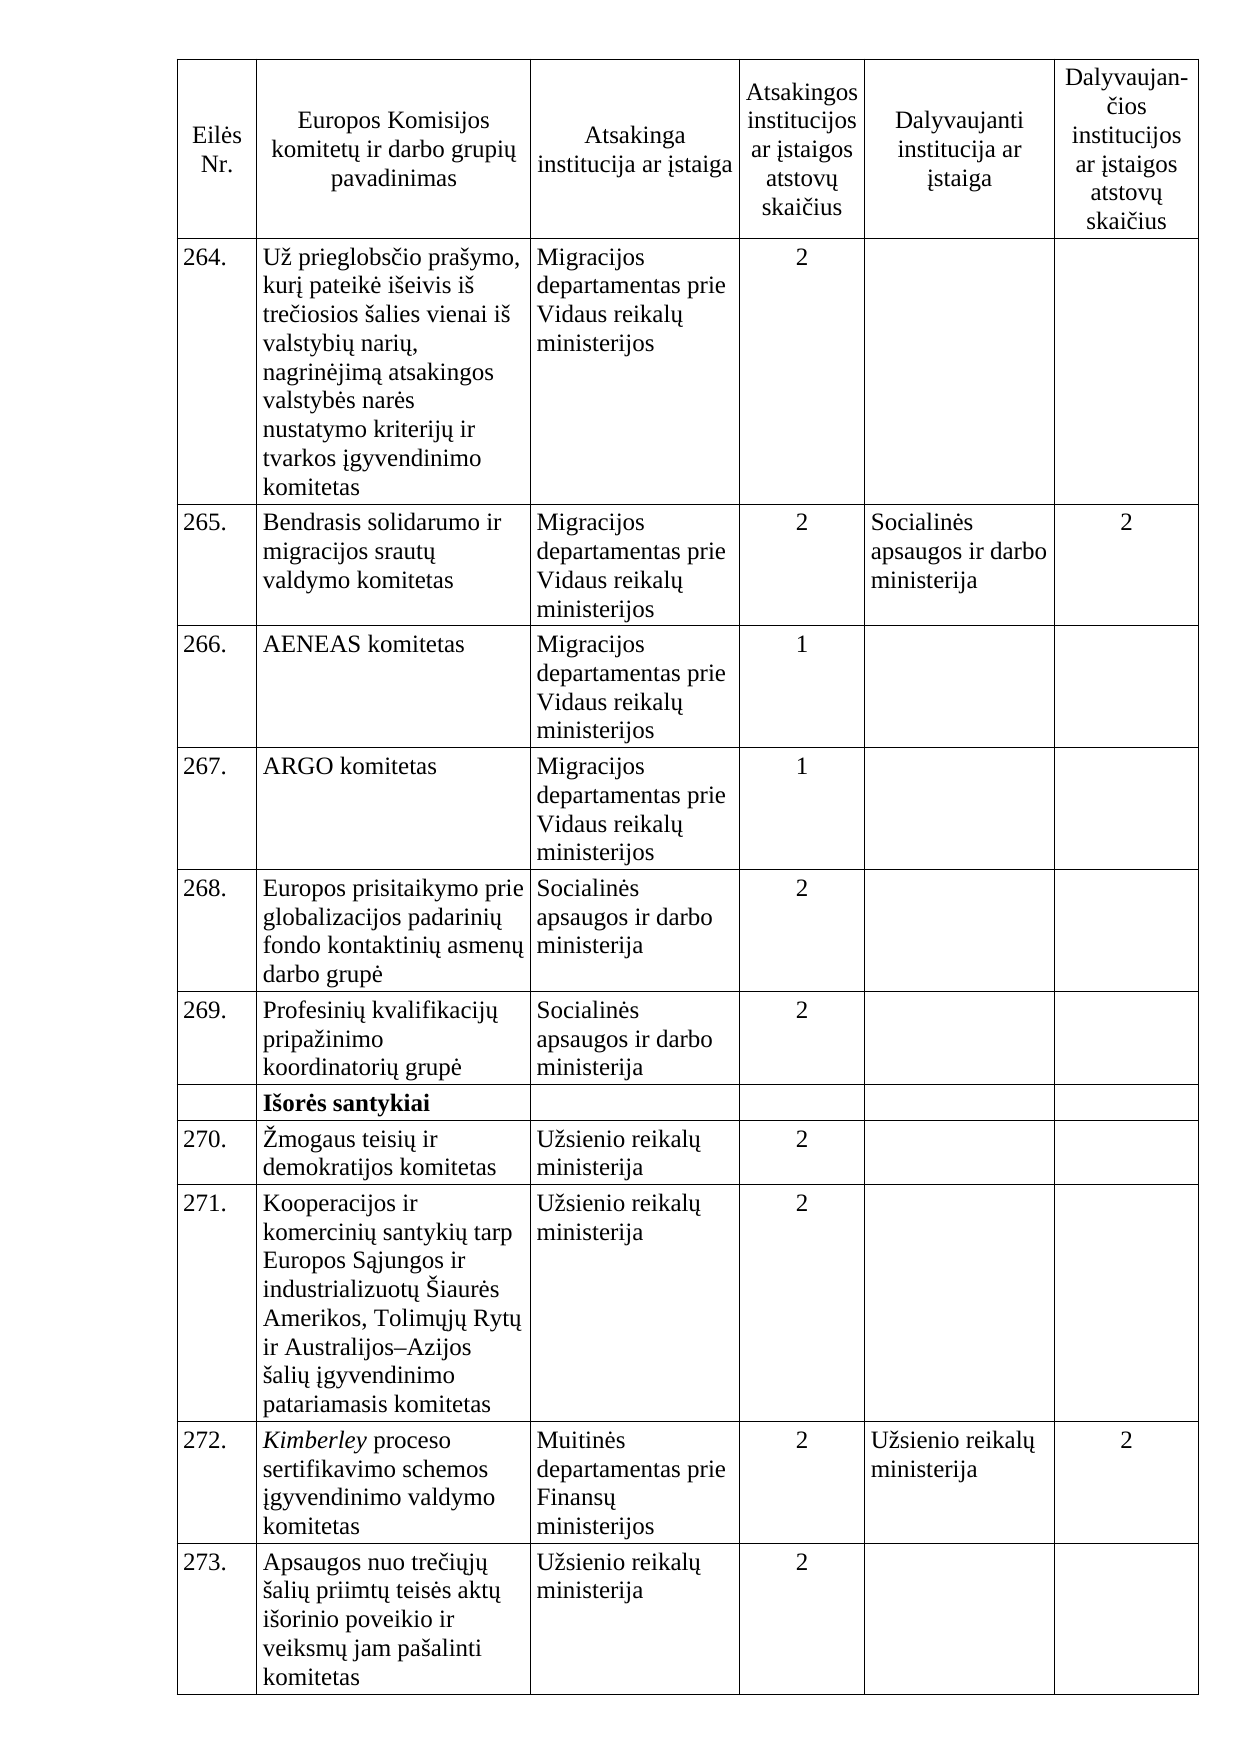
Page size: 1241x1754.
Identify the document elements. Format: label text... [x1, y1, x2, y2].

table_cell [865, 1185, 1054, 1421]
table_cell Užsienio reikalų ministerija [865, 1422, 1054, 1543]
table_cell Išorės santykiai [257, 1085, 530, 1120]
table_cell Apsaugos nuo trečiųjų šalių priimtų teisės aktų išorinio poveikio ir veiksmų jam pašalinti komitetas [257, 1544, 530, 1693]
table_cell [1055, 992, 1198, 1084]
table_cell [865, 1544, 1054, 1693]
table_cell Migracijos departamentas prie Vidaus reikalų ministerijos [531, 239, 739, 503]
table_cell 269. [178, 992, 256, 1084]
table_cell 2 [740, 1185, 864, 1421]
table_cell 2 [740, 1121, 864, 1184]
table_cell 268. [178, 870, 256, 991]
table_cell [1055, 1544, 1198, 1693]
table_cell [1055, 626, 1198, 747]
table_cell 265. [178, 505, 256, 625]
table_cell 2 [740, 1544, 864, 1693]
table_cell 264. [178, 239, 256, 503]
table_cell Europos prisitaikymo prie globalizacijos padarinių fondo kontaktinių asmenų darbo grupė [257, 870, 530, 991]
table_cell 2 [1055, 505, 1198, 625]
table_cell 267. [178, 748, 256, 869]
table_cell AENEAS komitetas [257, 626, 530, 747]
table_cell 272. [178, 1422, 256, 1543]
table_cell Užsienio reikalų ministerija [531, 1185, 739, 1421]
table_cell Bendrasis solidarumo ir migracijos srautų valdymo komitetas [257, 505, 530, 625]
table_cell Už prieglobsčio prašymo, kurį pateikė išeivis iš trečiosios šalies vienai iš valstybių narių, nagrinėjimą atsakingos valstybės narės nustatymo kriterijų ir tvarkos įgyvendinimo komitetas [257, 239, 530, 503]
table_cell Socialinės apsaugos ir darbo ministerija [531, 992, 739, 1084]
table_cell 270. [178, 1121, 256, 1184]
table_cell [865, 239, 1054, 503]
table_cell Profesinių kvalifikacijų pripažinimo koordinatorių grupė [257, 992, 530, 1084]
table_cell [865, 870, 1054, 991]
table_cell Muitinės departamentas prie Finansų ministerijos [531, 1422, 739, 1543]
table_cell 273. [178, 1544, 256, 1693]
table_cell [178, 1085, 256, 1120]
table_header Atsakingos institucijos ar įstaigos atstovų skaičius [740, 60, 864, 238]
table_cell 2 [740, 239, 864, 503]
table_cell [865, 748, 1054, 869]
table_header Eilės Nr. [178, 60, 256, 238]
table_cell Užsienio reikalų ministerija [531, 1121, 739, 1184]
table_cell Socialinės apsaugos ir darbo ministerija [865, 505, 1054, 625]
table_cell Kimberley proceso sertifikavimo schemos įgyvendinimo valdymo komitetas [257, 1422, 530, 1543]
table_cell [865, 1121, 1054, 1184]
table_cell Migracijos departamentas prie Vidaus reikalų ministerijos [531, 626, 739, 747]
table_cell [1055, 1121, 1198, 1184]
table_cell [1055, 748, 1198, 869]
table_cell [865, 992, 1054, 1084]
table_cell 1 [740, 748, 864, 869]
table_cell 2 [740, 1422, 864, 1543]
table_cell [865, 1085, 1054, 1120]
table_header Dalyvaujanti institucija ar įstaiga [865, 60, 1054, 238]
table_cell [1055, 1185, 1198, 1421]
table_cell [1055, 1085, 1198, 1120]
table_cell [1055, 870, 1198, 991]
table_cell Užsienio reikalų ministerija [531, 1544, 739, 1693]
table_cell [865, 626, 1054, 747]
table_cell Migracijos departamentas prie Vidaus reikalų ministerijos [531, 748, 739, 869]
table_cell Kooperacijos ir komercinių santykių tarp Europos Sąjungos ir industrializuotų Šiaurės Amerikos, Tolimųjų Rytų ir Australijos–Azijos šalių įgyvendinimo patariamasis komitetas [257, 1185, 530, 1421]
table_cell ARGO komitetas [257, 748, 530, 869]
table_cell 266. [178, 626, 256, 747]
table_cell 271. [178, 1185, 256, 1421]
table_header Atsakinga institucija ar įstaiga [531, 60, 739, 238]
table_cell Žmogaus teisių ir demokratijos komitetas [257, 1121, 530, 1184]
table_cell [1055, 239, 1198, 503]
table_header Dalyvaujan-čios institucijos ar įstaigos atstovų skaičius [1055, 60, 1198, 238]
table_cell [740, 1085, 864, 1120]
table_cell 2 [740, 992, 864, 1084]
table_cell 1 [740, 626, 864, 747]
table_cell Migracijos departamentas prie Vidaus reikalų ministerijos [531, 505, 739, 625]
table_cell Socialinės apsaugos ir darbo ministerija [531, 870, 739, 991]
table_header Europos Komisijos komitetų ir darbo grupių pavadinimas [257, 60, 530, 238]
table_cell [531, 1085, 739, 1120]
table_cell 2 [1055, 1422, 1198, 1543]
table_cell 2 [740, 505, 864, 625]
table_cell 2 [740, 870, 864, 991]
